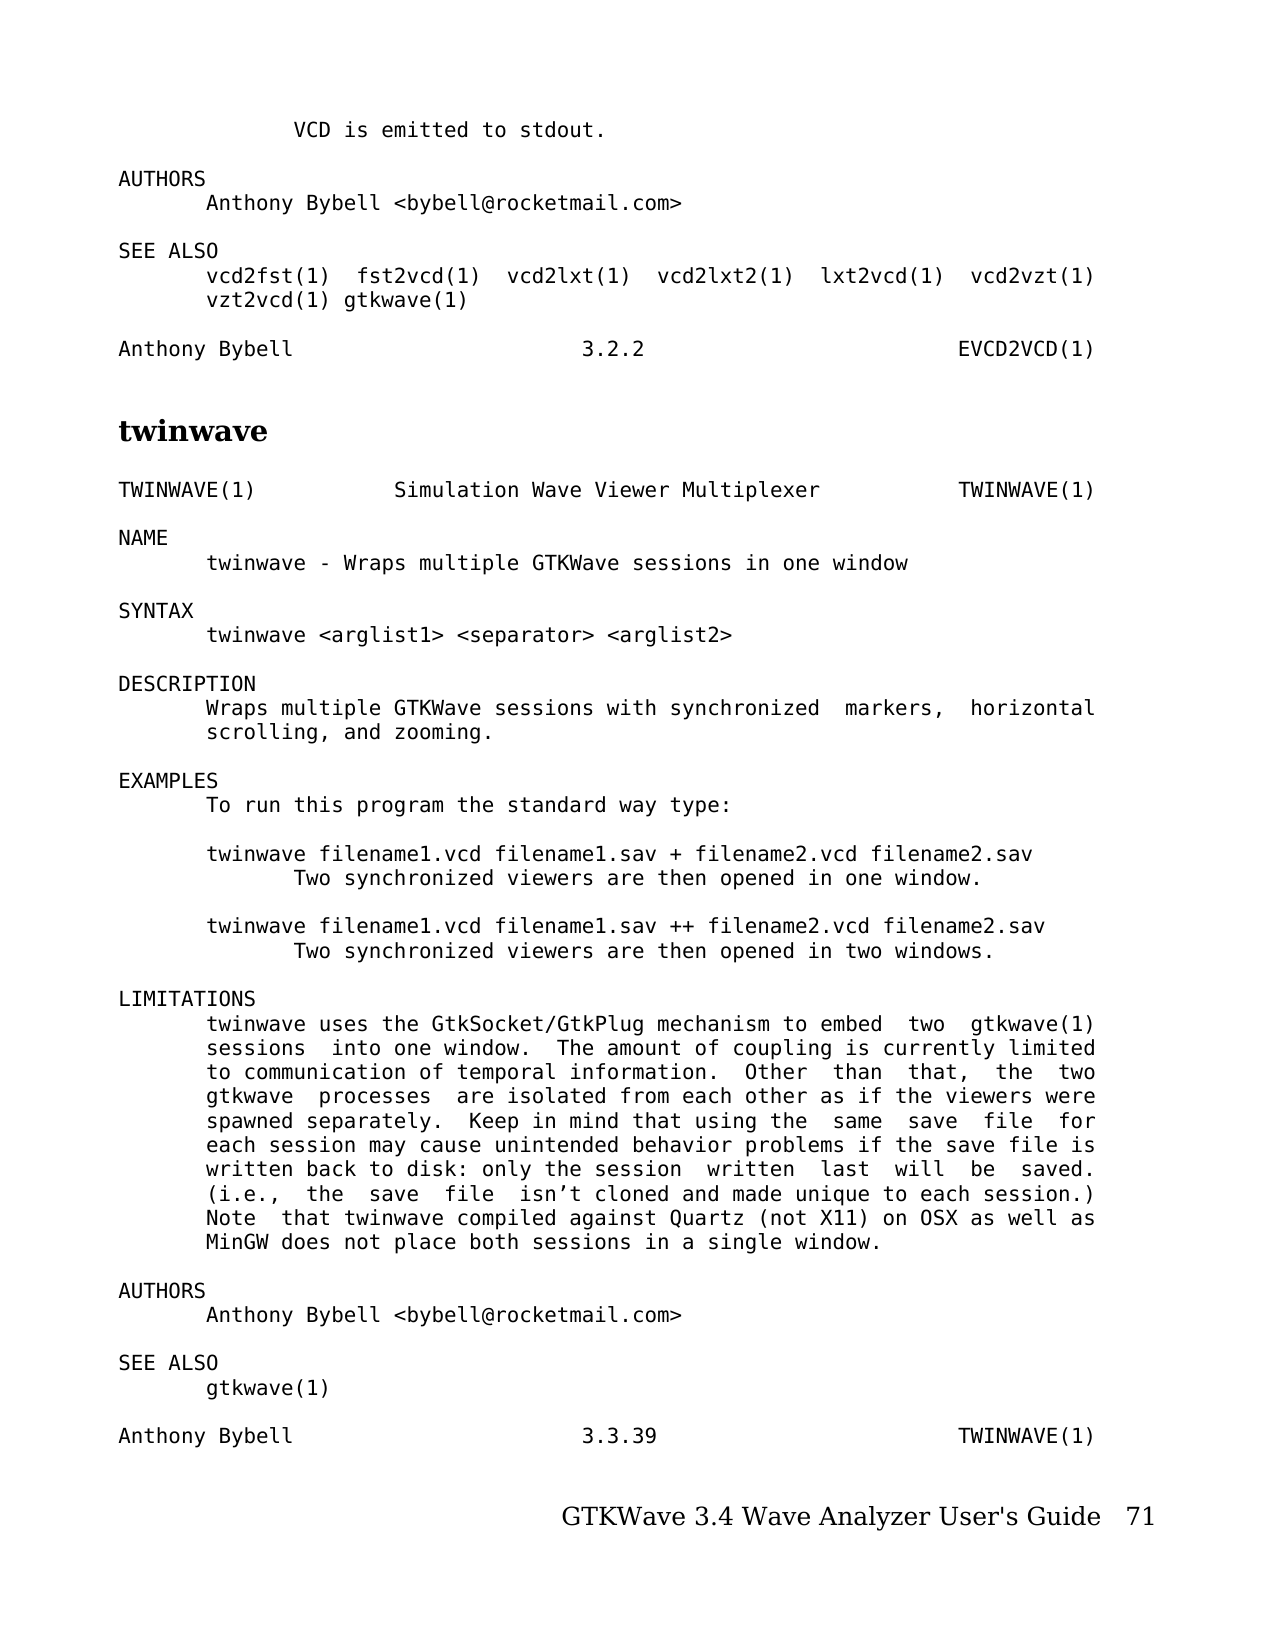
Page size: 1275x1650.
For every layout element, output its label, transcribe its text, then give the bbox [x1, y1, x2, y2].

text twinwave uses the GtkSocket/GtkPlug mechanism to embed two gtkwave(1) [118, 1012, 1157, 1036]
text Anthony Bybell 3.3.39 TWINWAVE(1) [118, 1424, 1157, 1448]
text To run this program the standard way type: [118, 793, 1157, 817]
text twinwave - Wraps multiple GTKWave sessions in one window [118, 551, 1157, 575]
text spawned separately. Keep in mind that using the same save file for [118, 1109, 1157, 1133]
text AUTHORS [118, 167, 1157, 191]
text Anthony Bybell <bybell@rocketmail.com> [118, 1303, 1157, 1327]
text Wraps multiple GTKWave sessions with synchronized markers, horizontal [118, 696, 1157, 720]
text SEE ALSO [118, 239, 1157, 264]
text Note that twinwave compiled against Quartz (not X11) on OSX as well as [118, 1206, 1157, 1230]
text sessions into one window. The amount of coupling is currently limited [118, 1036, 1157, 1060]
text MinGW does not place both sessions in a single window. [118, 1230, 1157, 1254]
text SEE ALSO [118, 1351, 1157, 1376]
text to communication of temporal information. Other than that, the two [118, 1060, 1157, 1084]
text LIMITATIONS [118, 987, 1157, 1012]
text AUTHORS [118, 1279, 1157, 1303]
text Anthony Bybell 3.2.2 EVCD2VCD(1) [118, 337, 1157, 361]
text TWINWAVE(1) Simulation Wave Viewer Multiplexer TWINWAVE(1) [118, 478, 1157, 502]
text (i.e., the save file isn’t cloned and made unique to each session.) [118, 1182, 1157, 1206]
text twinwave filename1.vcd filename1.sav ++ filename2.vcd filename2.sav [118, 914, 1157, 939]
text twinwave <arglist1> <separator> <arglist2> [118, 623, 1157, 648]
text gtkwave(1) [118, 1376, 1157, 1400]
text Two synchronized viewers are then opened in one window. [118, 866, 1157, 890]
text gtkwave processes are isolated from each other as if the viewers were [118, 1084, 1157, 1109]
text vzt2vcd(1) gtkwave(1) [118, 288, 1157, 312]
text scrolling, and zooming. [118, 720, 1157, 745]
text vcd2fst(1) fst2vcd(1) vcd2lxt(1) vcd2lxt2(1) lxt2vcd(1) vcd2vzt(1) [118, 264, 1157, 288]
subtitle twinwave [118, 414, 1157, 448]
text SYNTAX [118, 599, 1157, 623]
text DESCRIPTION [118, 672, 1157, 696]
text twinwave filename1.vcd filename1.sav + filename2.vcd filename2.sav [118, 842, 1157, 866]
text NAME [118, 526, 1157, 551]
text VCD is emitted to stdout. [118, 118, 1157, 142]
text each session may cause unintended behavior problems if the save file is [118, 1133, 1157, 1157]
text written back to disk: only the session written last will be saved. [118, 1157, 1157, 1182]
text Two synchronized viewers are then opened in two windows. [118, 939, 1157, 963]
text EXAMPLES [118, 769, 1157, 793]
text Anthony Bybell <bybell@rocketmail.com> [118, 191, 1157, 215]
